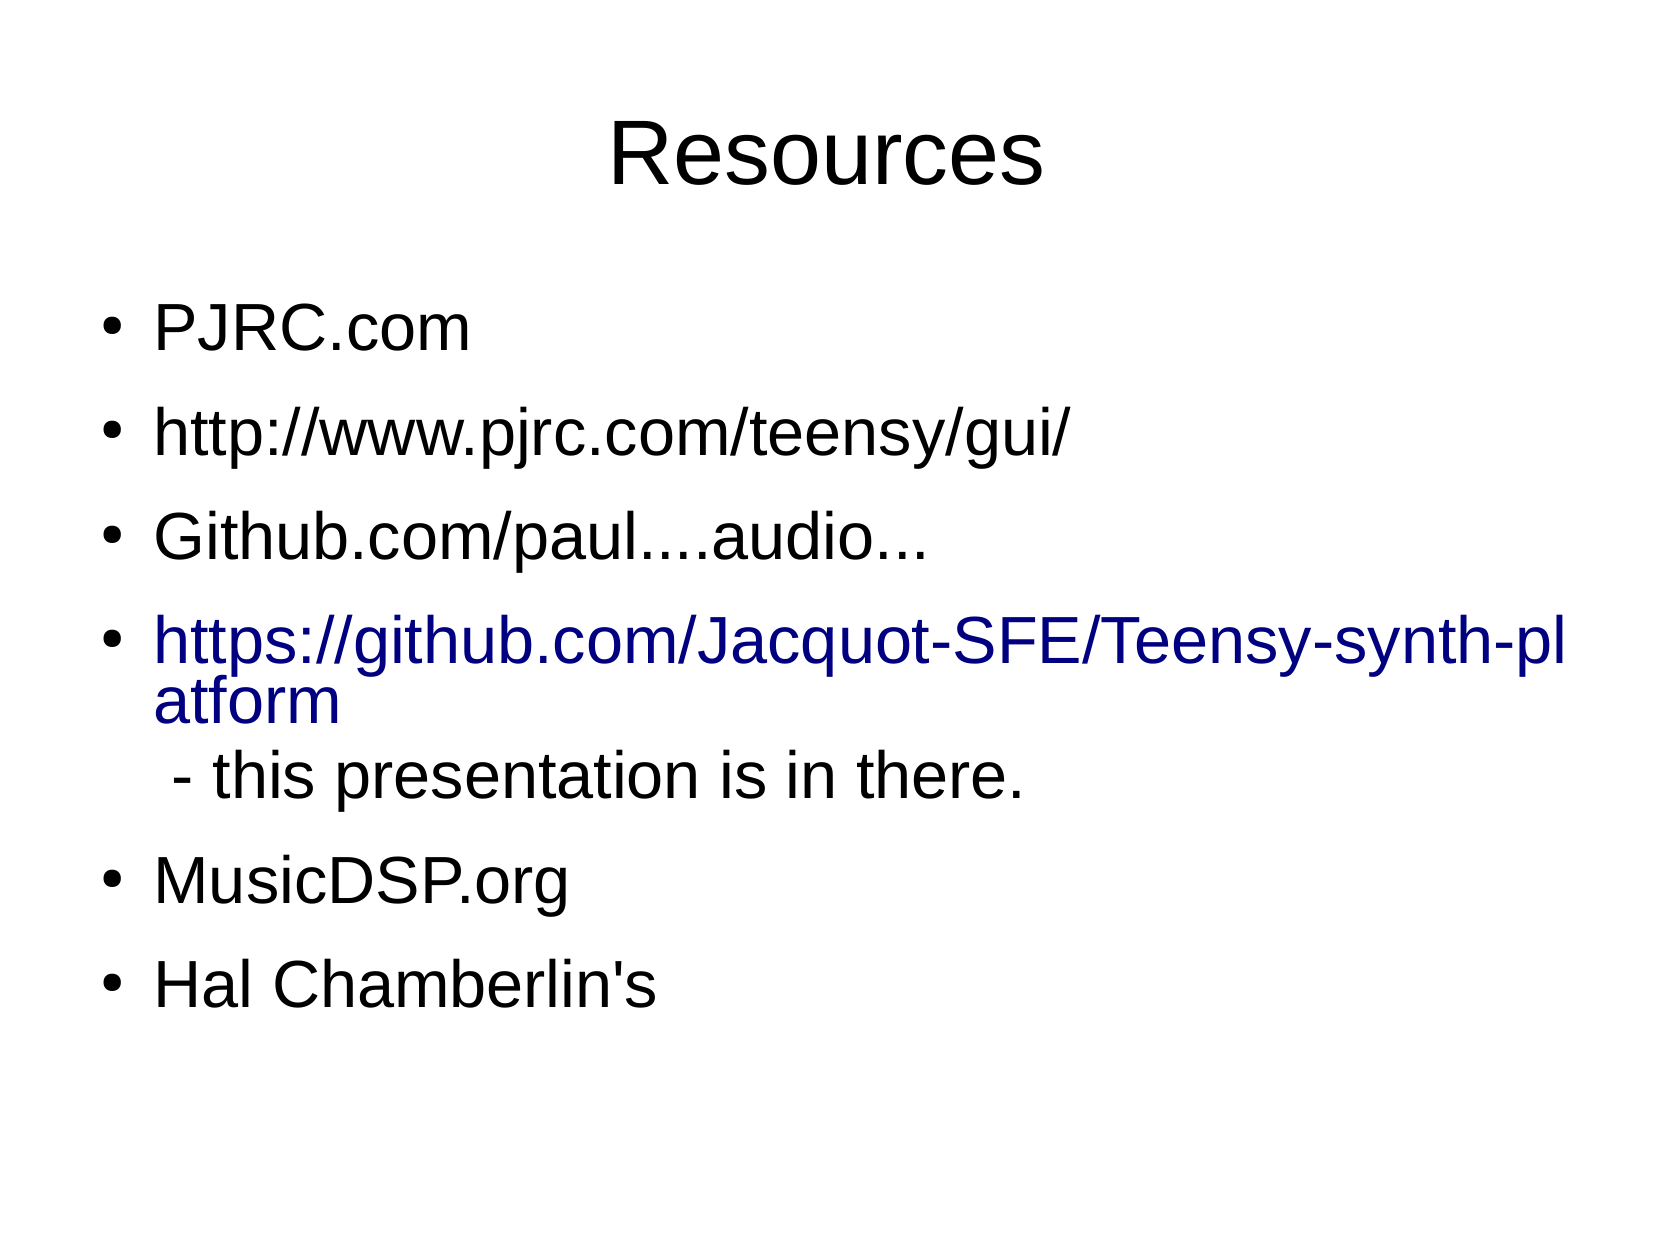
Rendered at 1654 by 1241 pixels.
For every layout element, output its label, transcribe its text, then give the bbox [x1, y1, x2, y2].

title Resources [82, 49, 1571, 257]
list PJRC.com http://www.pjrc.com/teensy/gui/ Github.com/paul....audio... https://github.com/Jacquot-SFE/Teensy-synth-platform - this presentation is in there. MusicDSP.org Hal Chamberlin's [82, 290, 1571, 1010]
